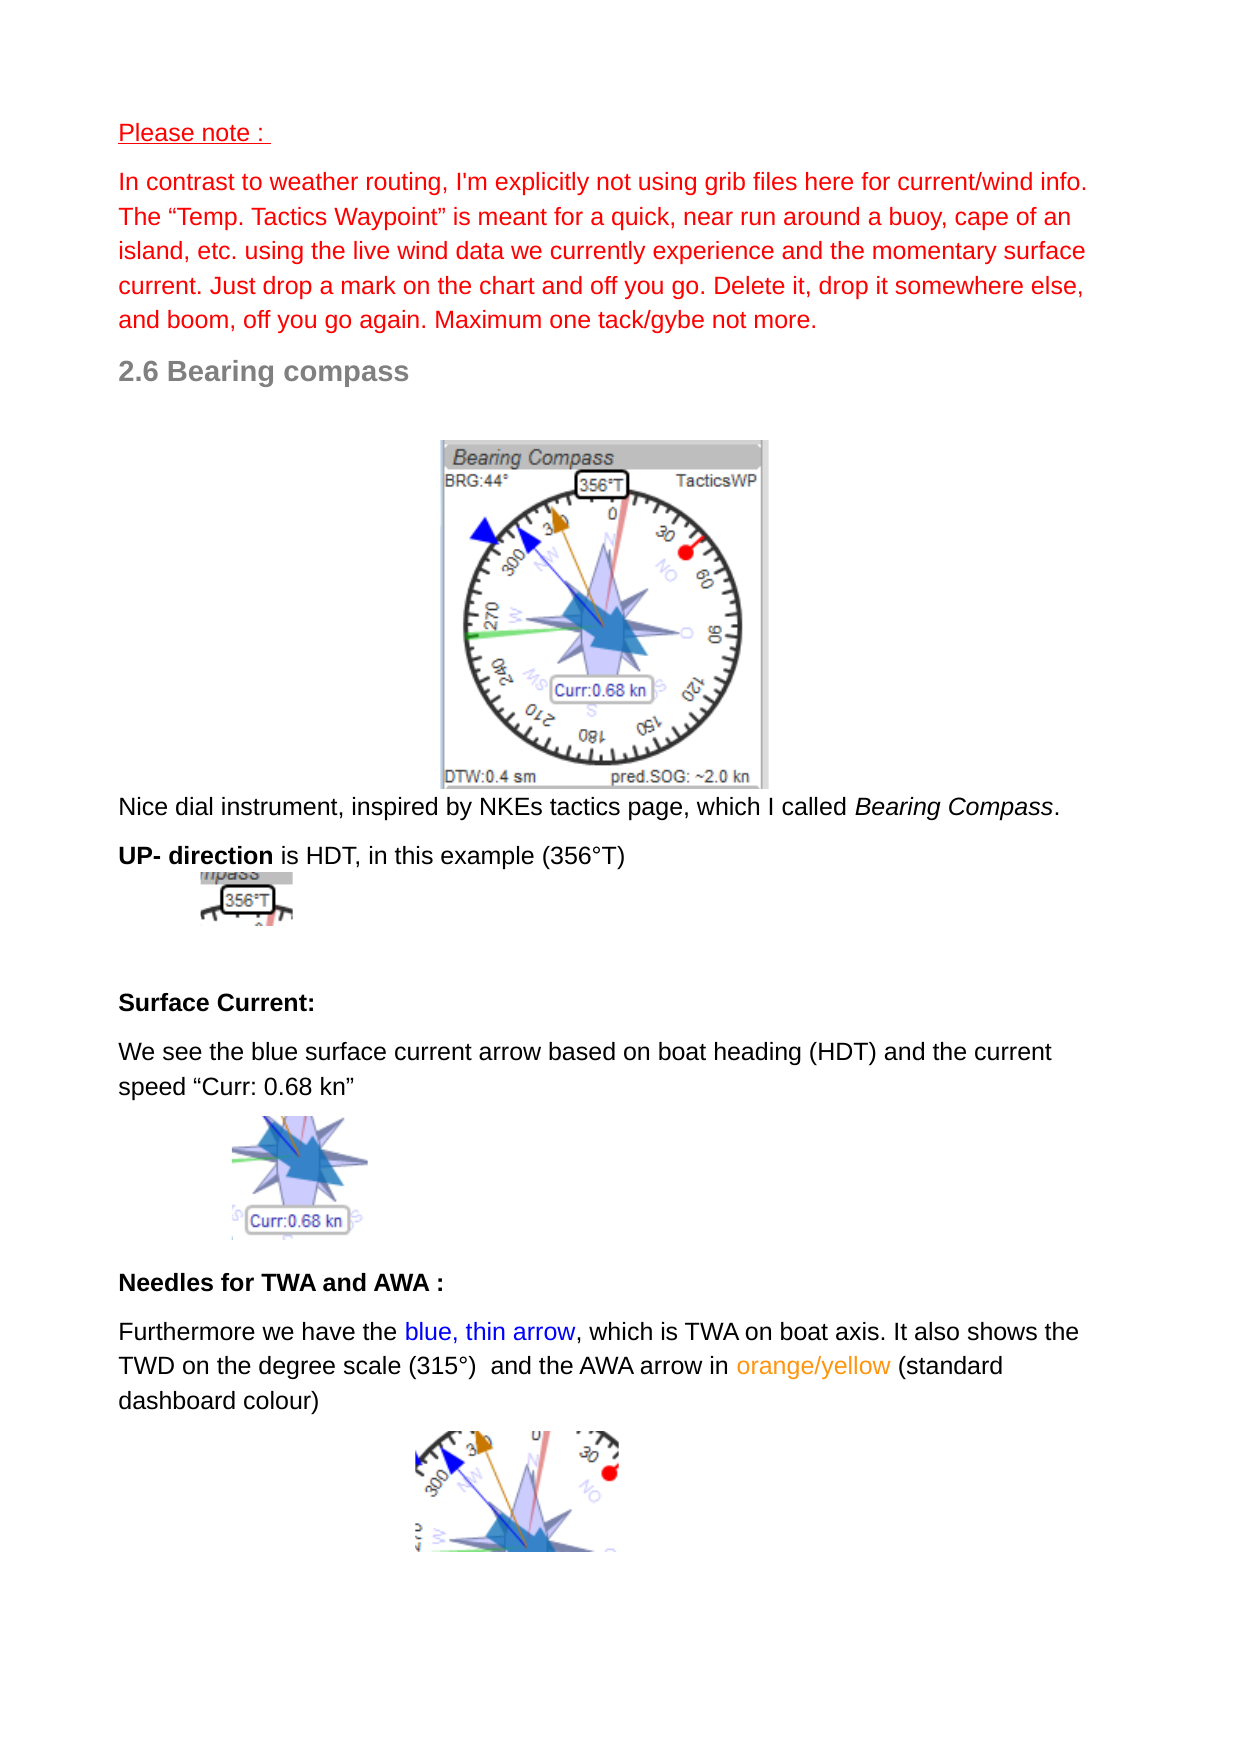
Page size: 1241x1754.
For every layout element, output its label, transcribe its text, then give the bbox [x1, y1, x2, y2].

text Furthermore we have the blue, thin arrow, which is TWA on boat axis. It also shows the TWD on the degree scale (315°) and the AWA arrow in orange/yellow (standard dashboard colour) [118, 1317, 1122, 1414]
picture [200, 872, 293, 926]
text Please note : [118, 118, 1122, 147]
text UP- direction is HDT, in this example (356°T) [118, 841, 1122, 869]
picture [415, 1431, 619, 1552]
text Nice dial instrument, inspired by NKEs tactics page, which I called Bearing Compass. [118, 792, 1122, 821]
picture [231, 1116, 368, 1240]
text We see the blue surface current arrow based on boat heading (HDT) and the current speed “Curr: 0.68 kn” [118, 1037, 1122, 1100]
text In contrast to weather routing, I'm explicitly not using grib files here for current/wind info. The “Temp. Tactics Waypoint” is meant for a quick, near run around a buoy, cape of an island, etc. using the live wind data we currently experience and the momentary surface current. Just drop a mark on the chart and off you go. Delete it, drop it somewhere else, and boom, off you go again. Maximum one tack/gybe not more. [118, 167, 1122, 334]
subtitle 2.6 Bearing compass [118, 354, 1122, 388]
text Surface Current: [118, 988, 1122, 1017]
picture [440, 440, 769, 789]
text Needles for TWA and AWA : [118, 1268, 1122, 1297]
